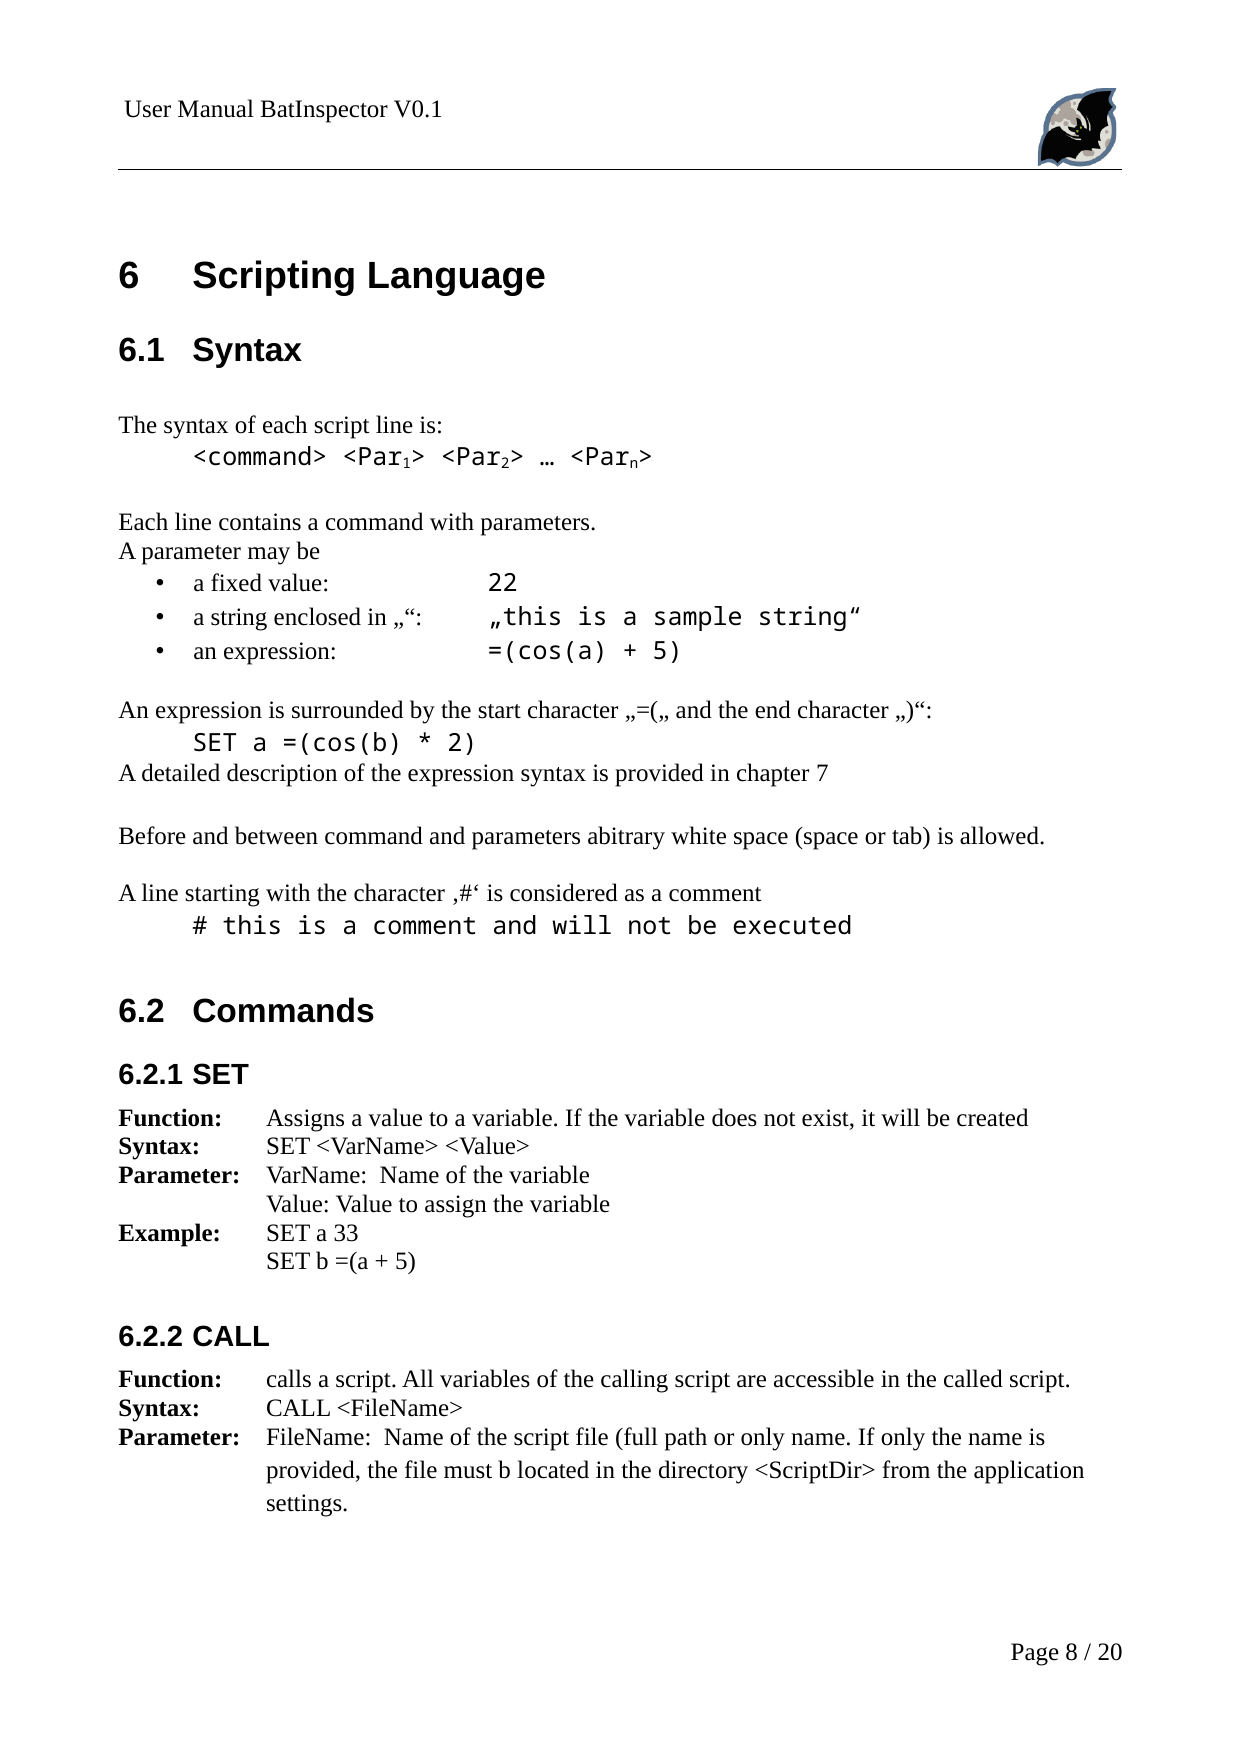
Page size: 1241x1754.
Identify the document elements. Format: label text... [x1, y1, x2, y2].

text SET a =(cos(b) * 2) [118, 724, 1122, 758]
text Parameter: VarName: Name of the variable Value: Value to assign the variable [118, 1160, 1122, 1218]
text Syntax: SET <VarName> <Value> [118, 1131, 1122, 1160]
text A parameter may be [118, 536, 1122, 564]
text A line starting with the character ‚#‘ is considered as a comment [118, 878, 1122, 907]
list a string enclosed in „“: „this is a sample string“ [156, 598, 1122, 633]
subtitle Commands [118, 991, 1122, 1029]
text # this is a comment and will not be executed [118, 907, 1122, 941]
text Parameter: FileName: Name of the script file (full path or only name. If only the name is provided, the file must b located in the directory <ScriptDir> from the application settings. [118, 1422, 1122, 1517]
list a fixed value: 22 [156, 564, 1122, 598]
text The syntax of each script line is: [118, 410, 1122, 439]
list an expression: =(cos(a) + 5) [156, 633, 1122, 667]
text An expression is surrounded by the start character „=(„ and the end character „)“: [118, 695, 1122, 724]
picture [1037, 88, 1117, 167]
subtitle CALL [118, 1318, 1122, 1352]
text Each line contains a command with parameters. [118, 507, 1122, 536]
subtitle Scripting Language [118, 253, 1122, 297]
text Function: Assigns a value to a variable. If the variable does not exist, it will be created [118, 1103, 1122, 1131]
text <command> <Par1> <Par2> … <Parn> [118, 439, 1122, 473]
text Example: SET a 33 SET b =(a + 5) [118, 1218, 1122, 1275]
subtitle Syntax [118, 330, 1122, 369]
text Syntax: CALL <FileName> [118, 1393, 1122, 1422]
text Before and between command and parameters abitrary white space (space or tab) is allowed. [118, 821, 1122, 850]
subtitle SET [118, 1057, 1122, 1090]
text Function: calls a script. All variables of the calling script are accessible in the called script. [118, 1364, 1122, 1393]
text A detailed description of the expression syntax is provided in chapter 7 [118, 758, 1122, 787]
